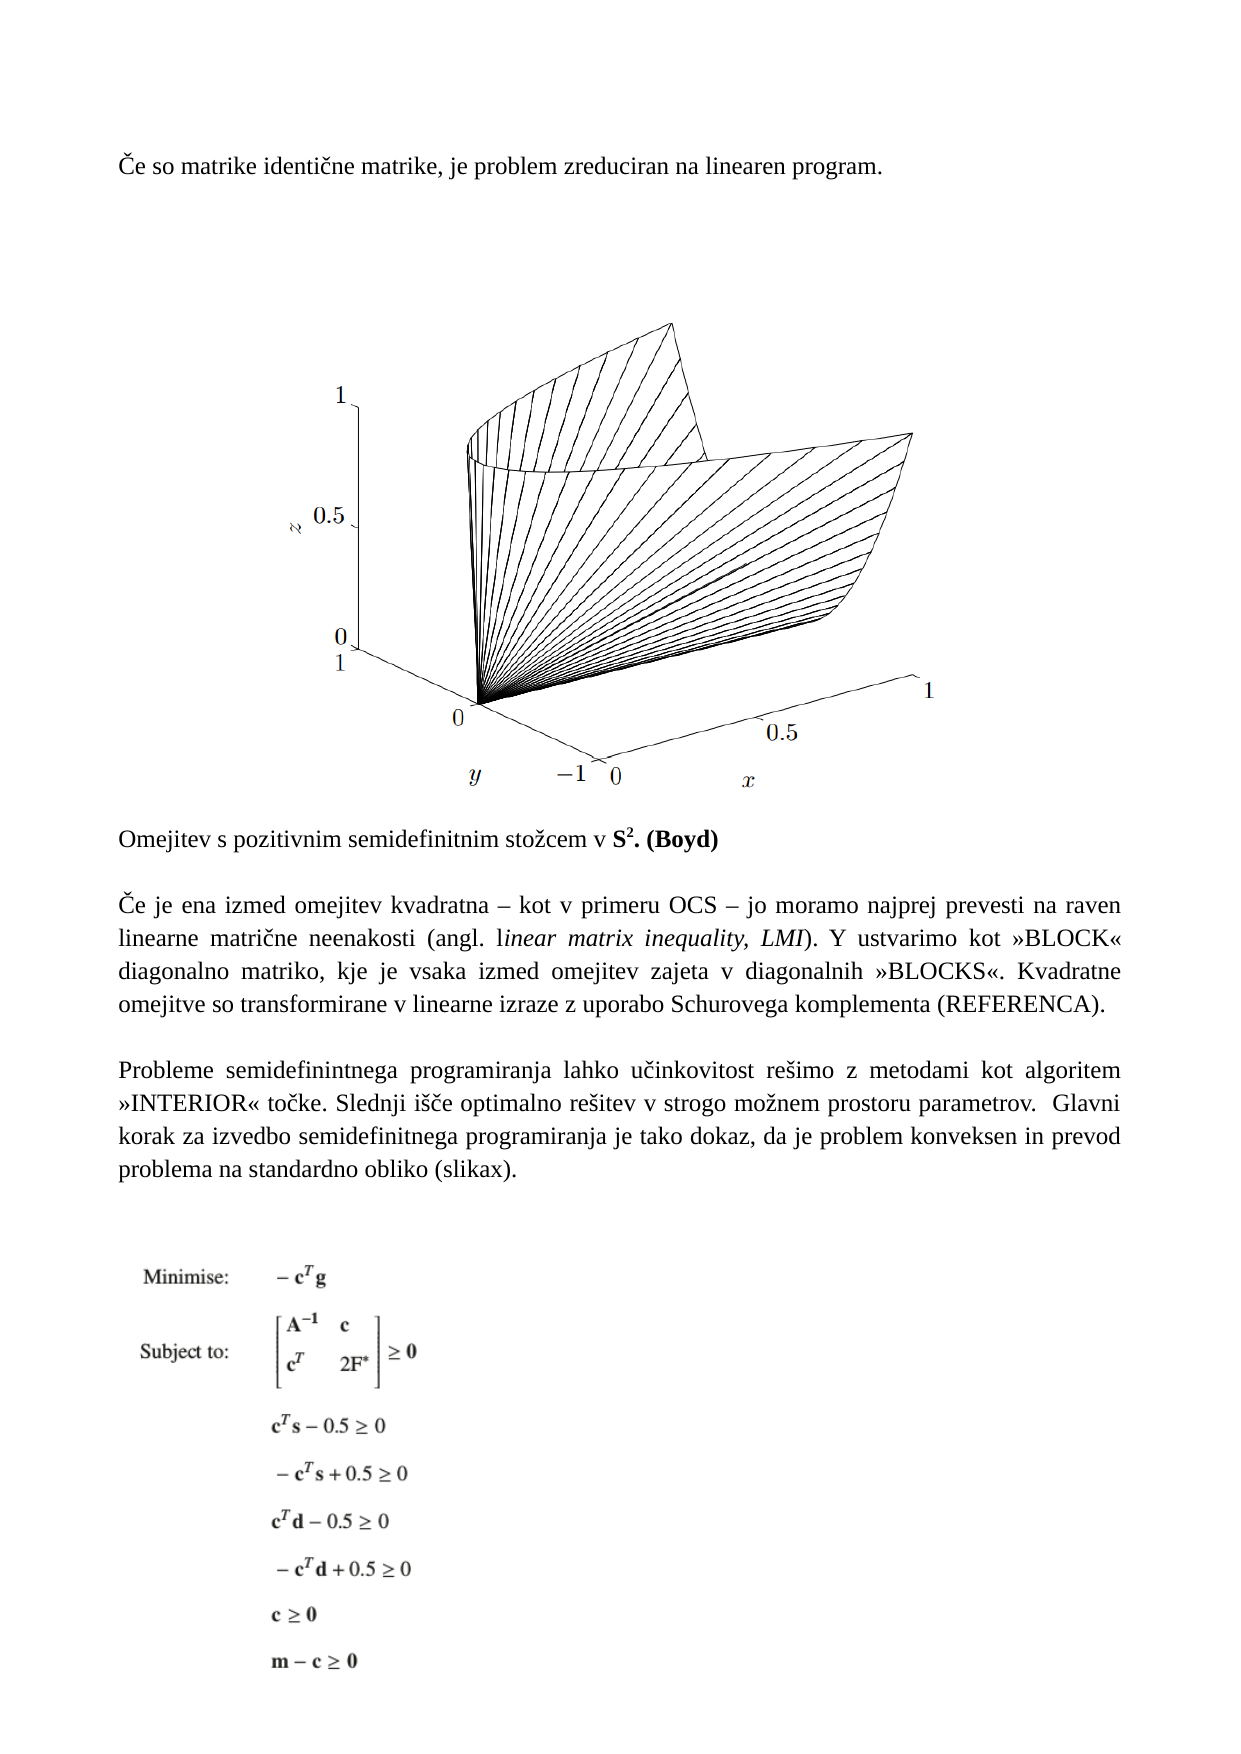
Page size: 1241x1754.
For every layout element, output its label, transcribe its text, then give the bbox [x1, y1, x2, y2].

text Omejitev s pozitivnim semidefinitnim stožcem v S2. (Boyd) [118, 820, 1122, 853]
text Če je ena izmed omejitev kvadratna – kot v primeru OCS – jo moramo najprej prevesti na raven linearne matrične neenakosti (angl. linear matrix inequality, LMI). Y ustvarimo kot »BLOCK« diagonalno matriko, kje je vsaka izmed omejitev zajeta v diagonalnih »BLOCKS«. Kvadratne omejitve so transformirane v linearne izraze z uporabo Schurovega komplementa (REFERENCA). [118, 890, 1122, 1018]
picture [278, 283, 962, 820]
picture [126, 1250, 432, 1697]
text Probleme semidefinintnega programiranja lahko učinkovitost rešimo z metodami kot algoritem »INTERIOR« točke. Slednji išče optimalno rešitev v strogo možnem prostoru parametrov. Glavni korak za izvedbo semidefinitnega programiranja je tako dokaz, da je problem konveksen in prevod problema na standardno obliko (slikax). [118, 1055, 1122, 1183]
text Če so matrike identične matrike, je problem zreduciran na linearen program. [118, 151, 1122, 180]
